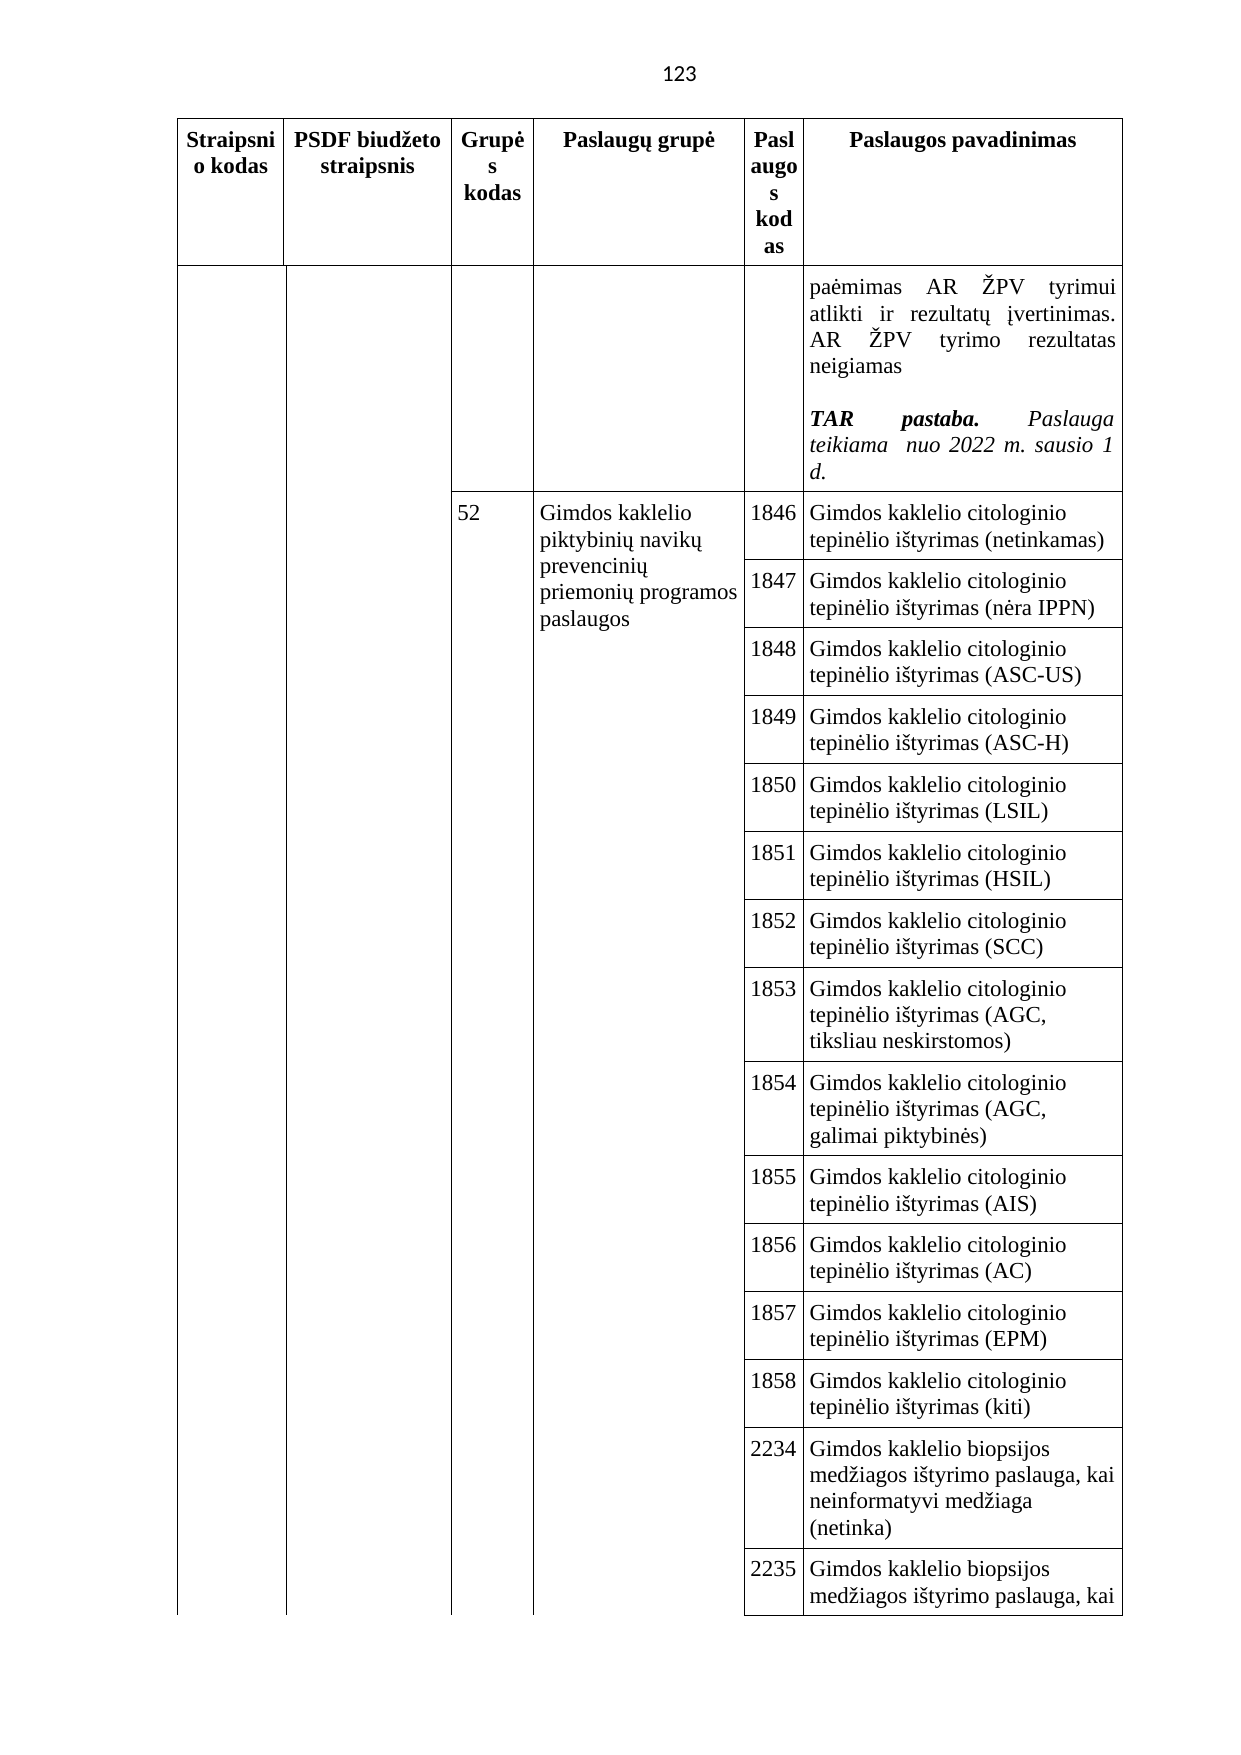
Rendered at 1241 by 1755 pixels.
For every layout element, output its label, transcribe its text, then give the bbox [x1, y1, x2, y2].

table_cell paėmimas AR ŽPV tyrimui atlikti ir rezultatų įvertinimas. AR ŽPV tyrimo rezultatas neigiamas TAR pastaba. Paslauga teikiama nuo 2022 m. sausio 1 d. [804, 266, 1122, 491]
table_cell Gimdos kaklelio piktybinių navikų prevencinių priemonių programos paslaugos [534, 492, 744, 695]
table_cell Gimdos kaklelio biopsijos medžiagos ištyrimo paslauga, kai neinformatyvi medžiaga (netinka) [804, 1428, 1122, 1547]
table_cell [178, 1061, 286, 1155]
table_cell 1858 [745, 1360, 803, 1427]
table_cell Gimdos kaklelio citologinio tepinėlio ištyrimas (ASC-US) [804, 628, 1122, 695]
table_cell [534, 967, 744, 1061]
table_cell 1847 [745, 560, 803, 627]
table_cell 1846 [745, 492, 803, 559]
table_cell [534, 831, 744, 899]
table_cell [287, 831, 451, 899]
table_cell [452, 695, 533, 763]
table_cell Gimdos kaklelio citologinio tepinėlio ištyrimas (EPM) [804, 1292, 1122, 1359]
table_cell [452, 1548, 533, 1615]
table_cell 1856 [745, 1224, 803, 1291]
table_cell [287, 695, 451, 763]
table_cell [178, 491, 286, 559]
table_cell [534, 1223, 744, 1291]
table_cell 1853 [745, 968, 803, 1061]
table_cell [534, 1548, 744, 1615]
table_cell [178, 627, 286, 695]
table_cell Gimdos kaklelio citologinio tepinėlio ištyrimas (kiti) [804, 1360, 1122, 1427]
table_cell Gimdos kaklelio citologinio tepinėlio ištyrimas (nėra IPPN) [804, 560, 1122, 627]
table_cell [452, 1427, 533, 1547]
table_cell [287, 266, 451, 491]
table_cell [178, 559, 286, 627]
table_cell [452, 967, 533, 1061]
table_cell 52 [452, 492, 533, 559]
table_header Straipsnio kodas [178, 119, 283, 265]
table_cell [534, 1155, 744, 1223]
table_cell Gimdos kaklelio citologinio tepinėlio ištyrimas (ASC-H) [804, 696, 1122, 763]
table_header Grupės kodas [452, 119, 533, 265]
table_cell Gimdos kaklelio citologinio tepinėlio ištyrimas (SCC) [804, 900, 1122, 967]
table_cell [287, 1155, 451, 1223]
table_cell [452, 559, 533, 627]
table_cell Gimdos kaklelio citologinio tepinėlio ištyrimas (AIS) [804, 1156, 1122, 1223]
table_cell 1848 [745, 628, 803, 695]
table_cell 1849 [745, 696, 803, 763]
table_cell [534, 1291, 744, 1359]
table_cell [178, 1548, 286, 1615]
table_cell 2234 [745, 1428, 803, 1547]
table_cell [287, 763, 451, 831]
table_cell 1850 [745, 764, 803, 831]
table_cell [178, 1155, 286, 1223]
table_cell Gimdos kaklelio citologinio tepinėlio ištyrimas (AC) [804, 1224, 1122, 1291]
table_cell [452, 1223, 533, 1291]
table_cell [452, 763, 533, 831]
table_cell [178, 831, 286, 899]
table_cell [178, 1427, 286, 1547]
table_cell [534, 695, 744, 763]
table_cell 1855 [745, 1156, 803, 1223]
table_cell [452, 1061, 533, 1155]
table_cell 1857 [745, 1292, 803, 1359]
table_cell [452, 899, 533, 967]
table_cell Gimdos kaklelio citologinio tepinėlio ištyrimas (AGC, tiksliau neskirstomos) [804, 968, 1122, 1061]
table_cell [534, 1061, 744, 1155]
table_cell [178, 763, 286, 831]
table_header Paslaugos pavadinimas [804, 119, 1122, 265]
table_cell Gimdos kaklelio citologinio tepinėlio ištyrimas (HSIL) [804, 832, 1122, 899]
table_cell Gimdos kaklelio citologinio tepinėlio ištyrimas (AGC, galimai piktybinės) [804, 1062, 1122, 1155]
table_cell [452, 1155, 533, 1223]
table_cell [534, 1427, 744, 1547]
table_cell [287, 1223, 451, 1291]
table_cell [452, 1359, 533, 1427]
table_cell [287, 1427, 451, 1547]
table_cell [534, 266, 744, 491]
table_cell [178, 1291, 286, 1359]
table_cell Gimdos kaklelio citologinio tepinėlio ištyrimas (LSIL) [804, 764, 1122, 831]
table_cell [745, 266, 803, 491]
table_cell [178, 1223, 286, 1291]
table_cell 1852 [745, 900, 803, 967]
table_cell [178, 266, 286, 491]
table_cell [534, 763, 744, 831]
table_cell [452, 831, 533, 899]
table_cell [178, 1359, 286, 1427]
table_cell [287, 627, 451, 695]
table_cell [178, 967, 286, 1061]
table_cell [178, 695, 286, 763]
table_cell [287, 1061, 451, 1155]
table_cell [534, 899, 744, 967]
table_cell [287, 491, 451, 559]
table_cell Gimdos kaklelio citologinio tepinėlio ištyrimas (netinkamas) [804, 492, 1122, 559]
table_cell [452, 266, 533, 491]
table_cell [178, 899, 286, 967]
table_cell 2235 [745, 1549, 803, 1615]
table_cell 1854 [745, 1062, 803, 1155]
table_cell [287, 967, 451, 1061]
table_cell 1851 [745, 832, 803, 899]
table_cell [452, 627, 533, 695]
table_header Paslaugų grupė [534, 119, 744, 265]
table_cell [287, 1291, 451, 1359]
table_header PSDF biudžeto straipsnis [284, 119, 451, 265]
table_cell [287, 899, 451, 967]
table_cell [287, 1359, 451, 1427]
table_cell [452, 1291, 533, 1359]
table_cell [534, 1359, 744, 1427]
table_header Paslaugos kodas [745, 119, 803, 265]
table_cell [287, 1548, 451, 1615]
table_cell Gimdos kaklelio biopsijos medžiagos ištyrimo paslauga, kai [804, 1549, 1122, 1615]
table_cell [287, 559, 451, 627]
